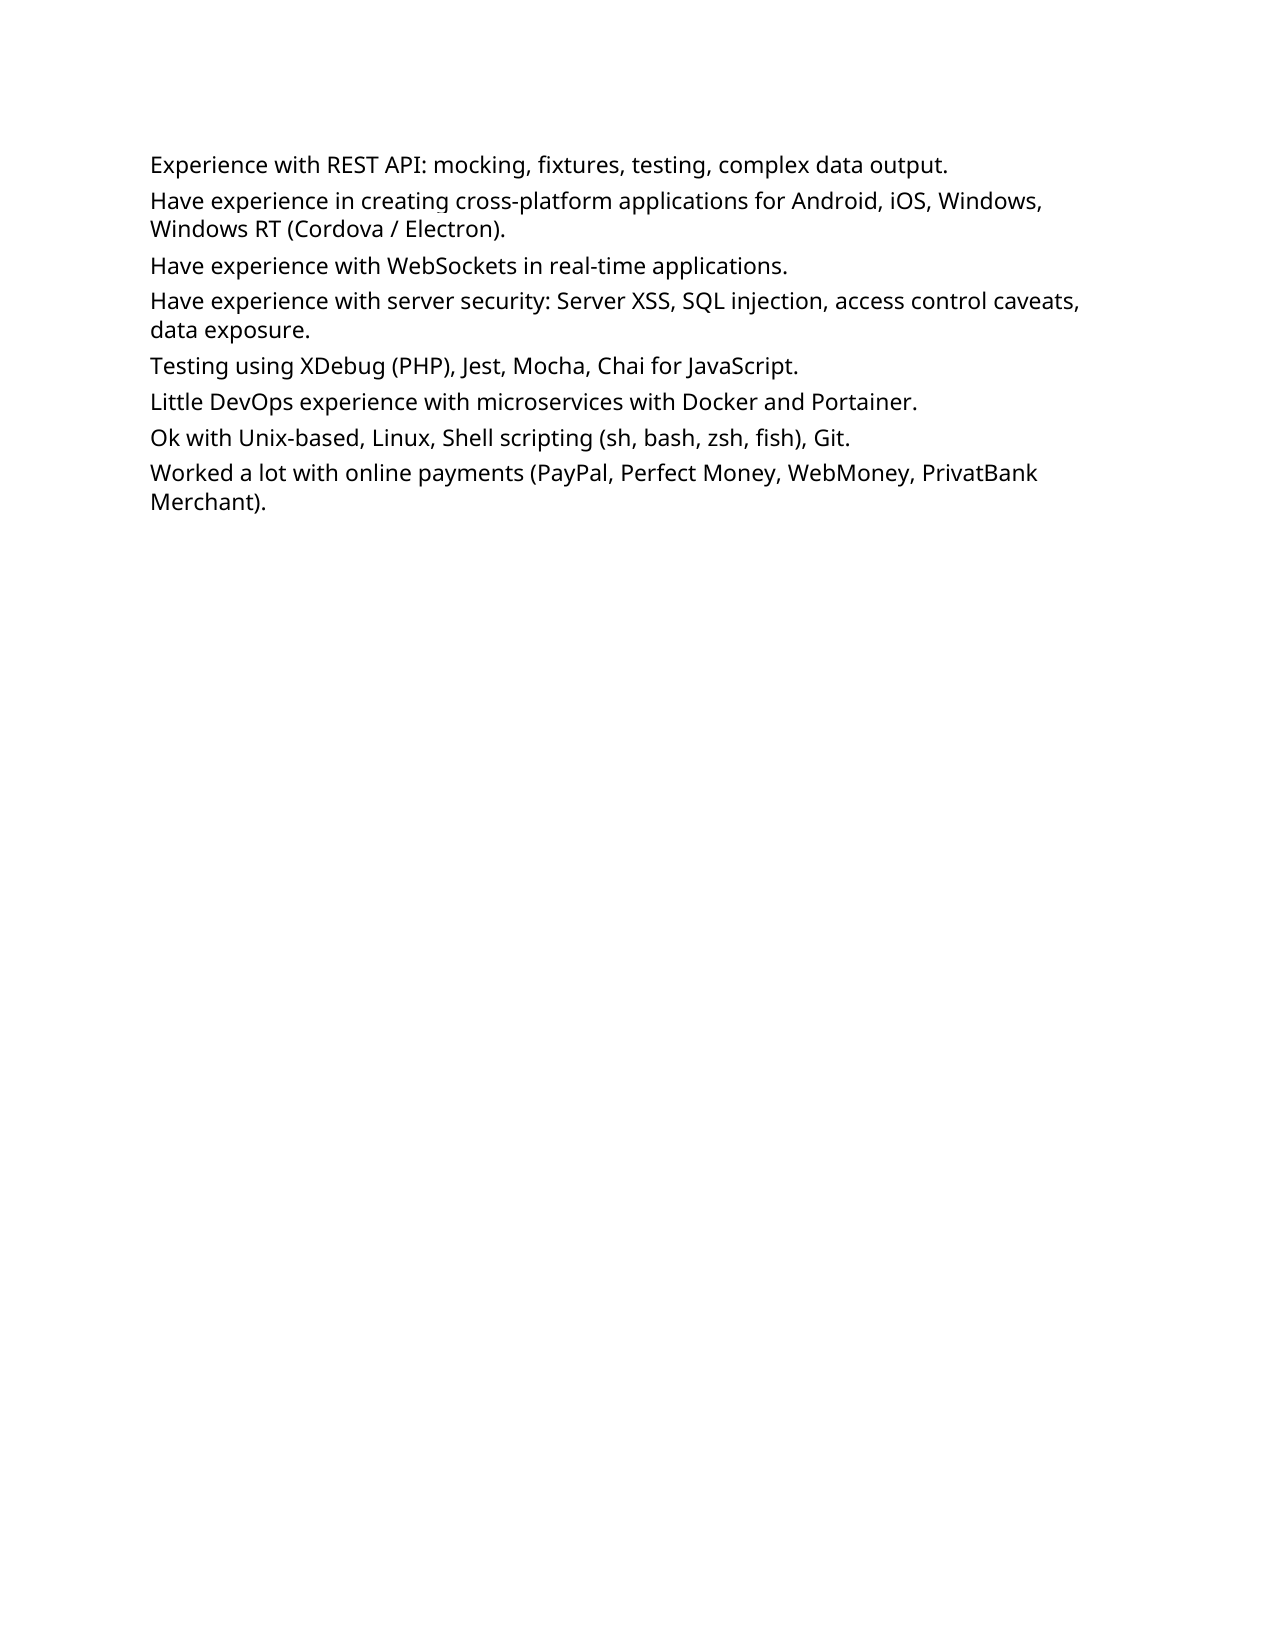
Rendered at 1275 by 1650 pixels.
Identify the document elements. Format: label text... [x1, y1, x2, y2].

text Little DevOps experience with microservices with Docker and Portainer. [150, 387, 1125, 416]
text Ok with Unix-based, Linux, Shell scripting (sh, bash, zsh, fish), Git. [150, 422, 1125, 452]
text Testing using XDebug (PHP), Jest, Mocha, Chai for JavaScript. [150, 351, 1125, 381]
text Have experience with server security: Server XSS, SQL injection, access control caveats, data exposure. [150, 286, 1125, 345]
text Worked a lot with online payments (PayPal, Perfect Money, WebMoney, PrivatBank Merchant). [150, 458, 1125, 517]
text Have experience with WebSockets in real-time applications. [150, 251, 1125, 280]
text Experience with REST API: mocking, fixtures, testing, complex data output. [150, 150, 1125, 179]
text Have experience in creating cross-platform applications for Android, iOS, Windows, Windows RT (Cordova / Electron). [150, 186, 1125, 244]
